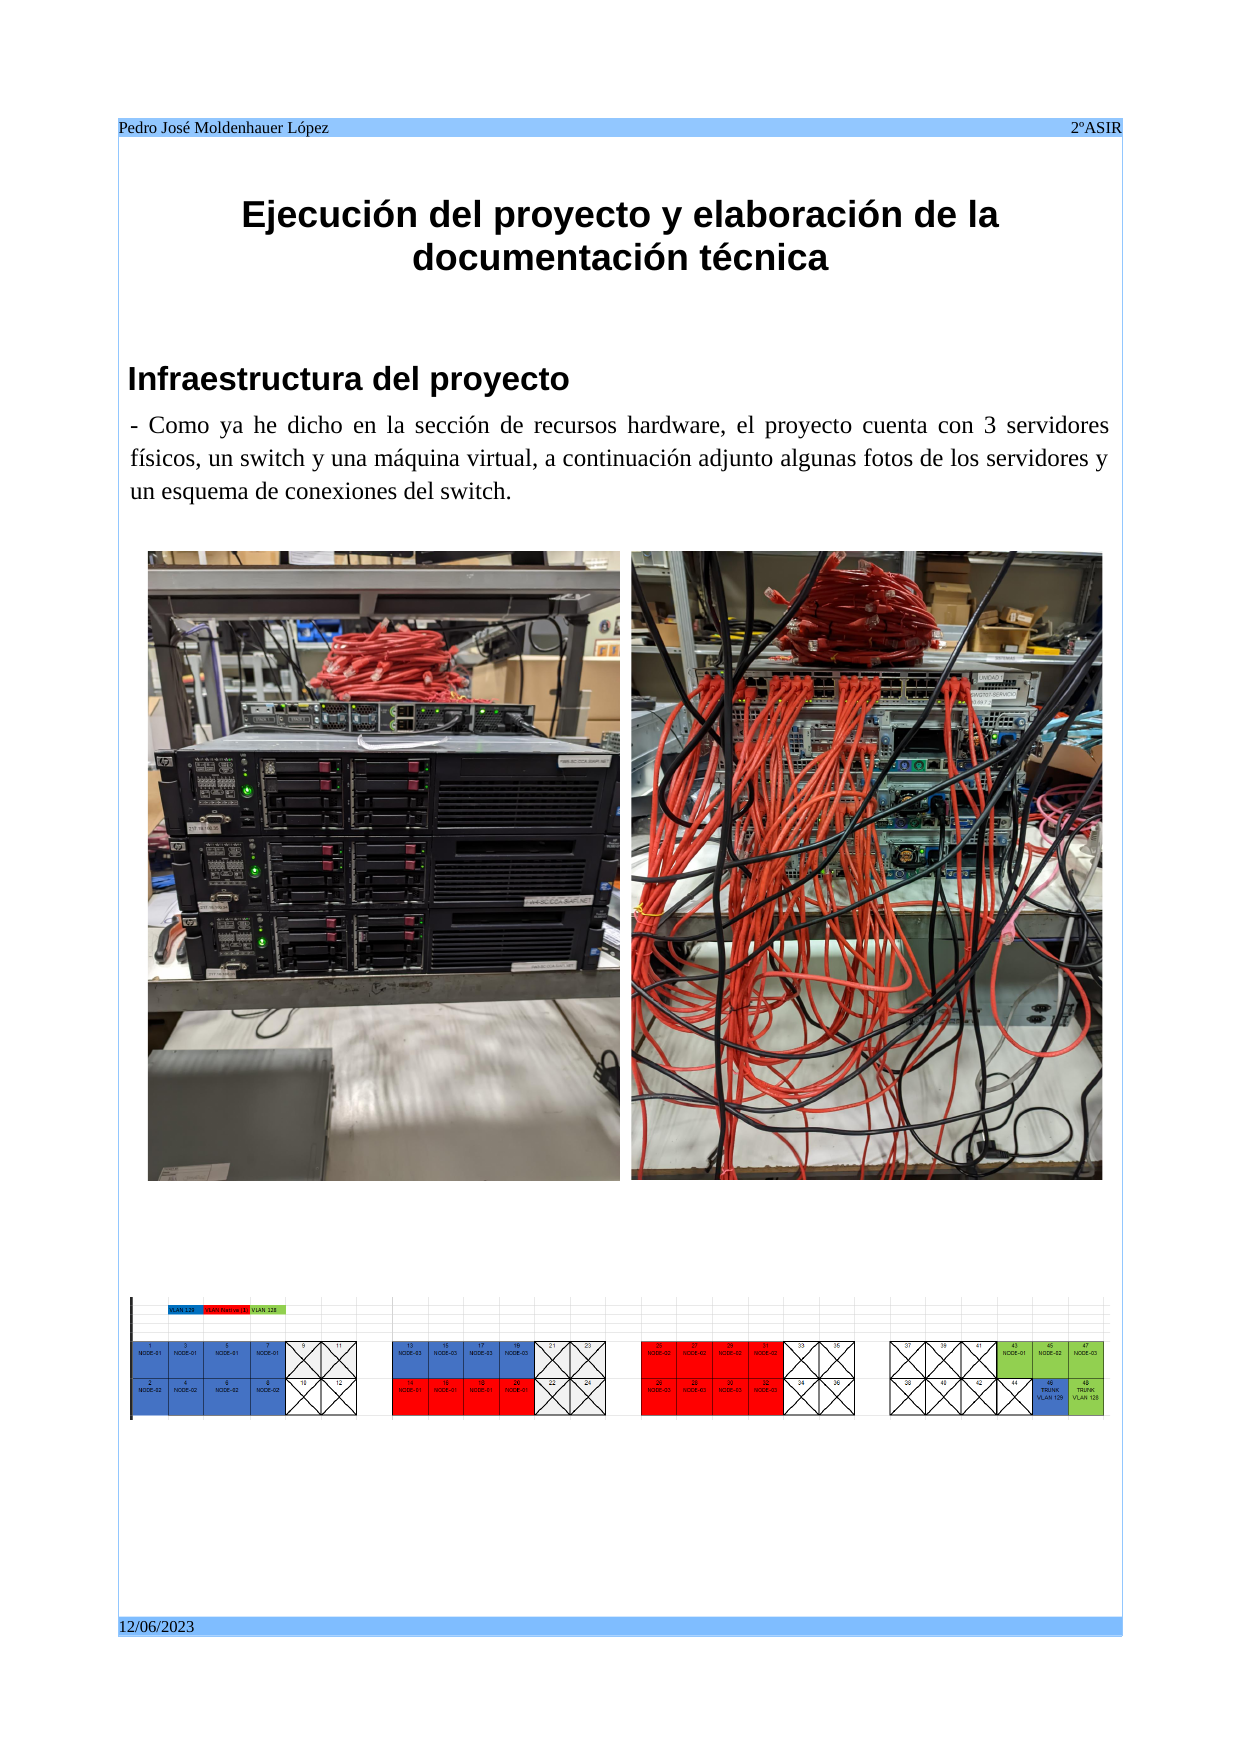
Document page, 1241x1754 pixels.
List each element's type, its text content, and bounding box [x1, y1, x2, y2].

picture [631, 551, 1103, 1180]
subtitle Ejecución del proyecto y elaboración de la documentación técnica [119, 192, 1122, 278]
text - Como ya he dicho en la sección de recursos hardware, el proyecto cuenta con 3 servidores físicos, un switch y una máquina virtual, a continuación adjunto algunas fotos de los servidores y un esquema de conexiones del switch. [130, 410, 1110, 505]
picture [147, 551, 620, 1181]
subtitle Infraestructura del proyecto [119, 359, 1122, 397]
picture [130, 1297, 1111, 1420]
